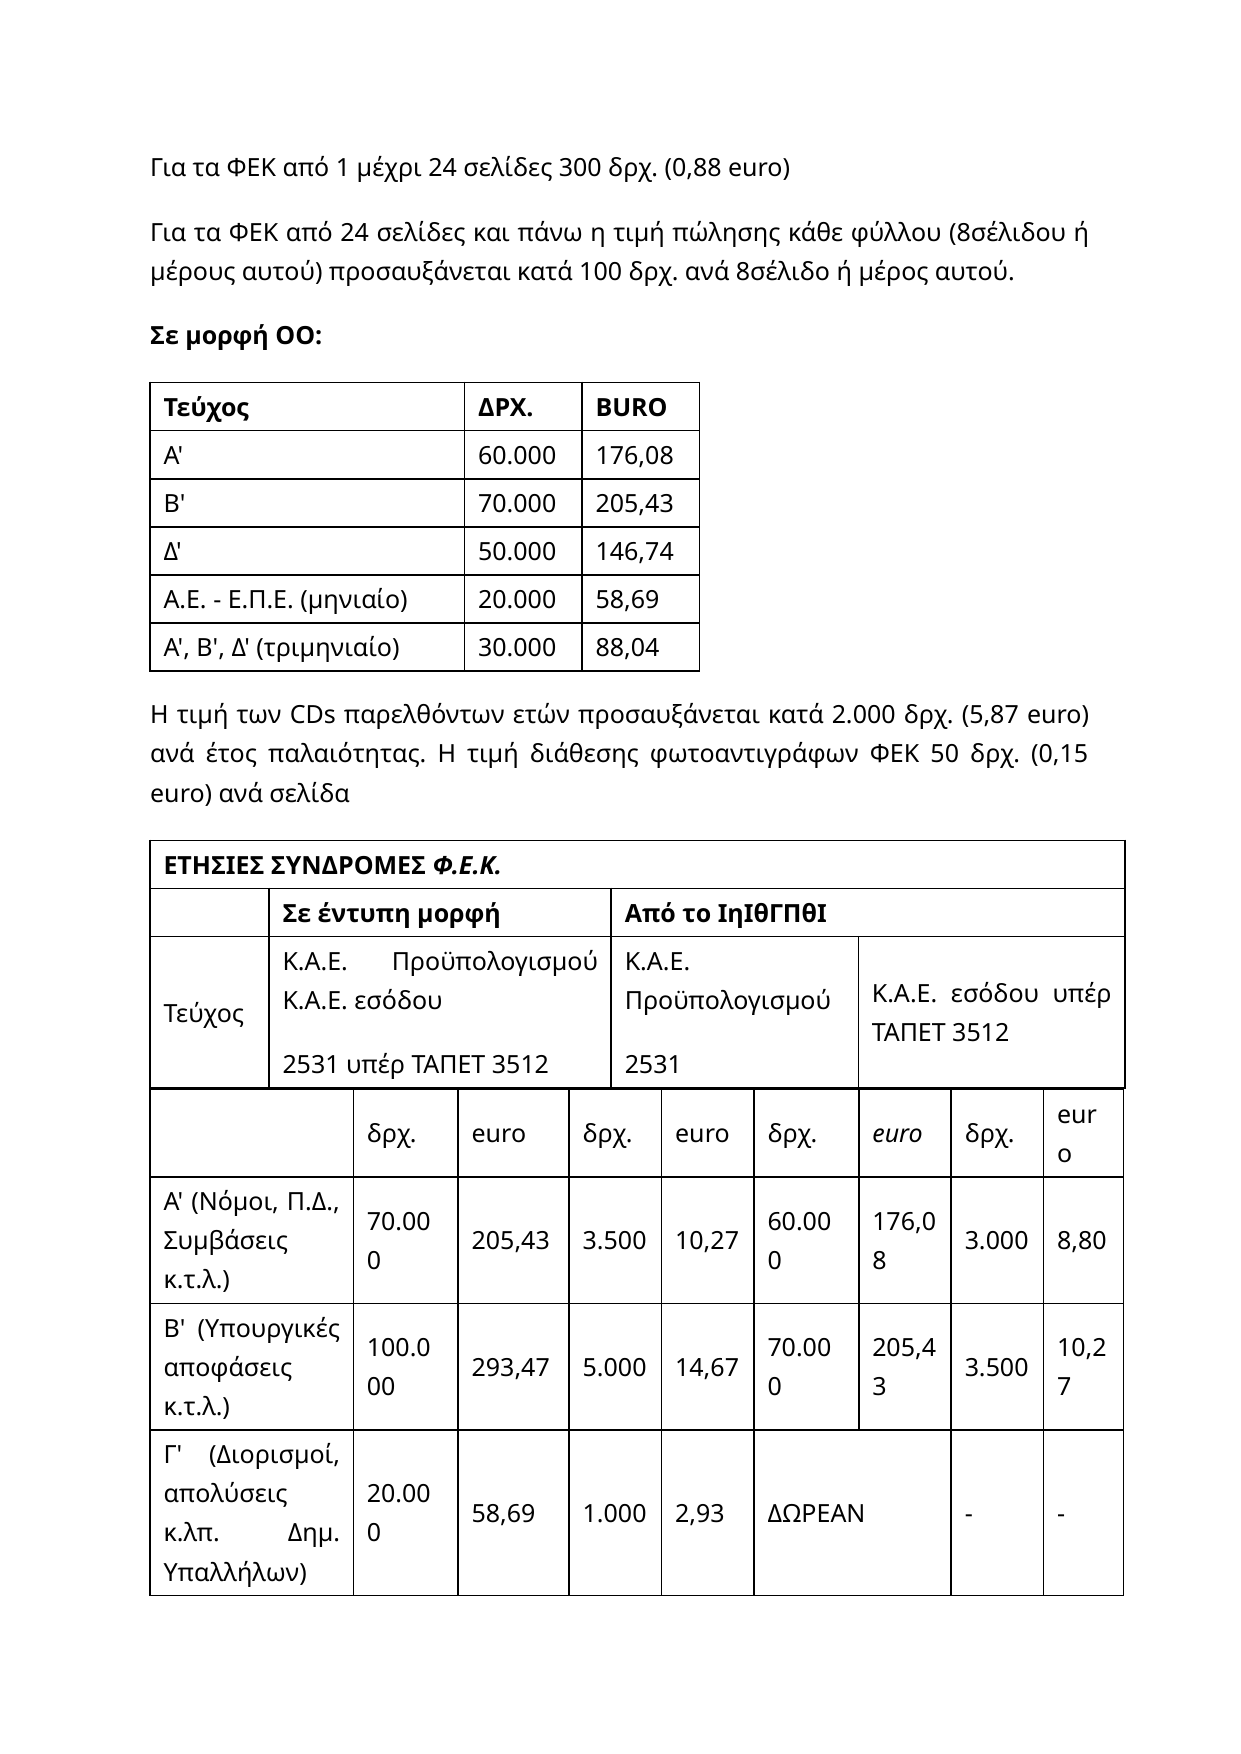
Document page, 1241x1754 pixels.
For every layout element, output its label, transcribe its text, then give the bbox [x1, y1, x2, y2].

table_header euro [459, 1090, 568, 1176]
table_cell 5.000 [570, 1304, 661, 1429]
table_header ΕΤΗΣΙΕΣ ΣΥΝΔΡΟΜΕΣ Φ.Ε.Κ. [151, 841, 1124, 888]
table_cell ΔΩΡΕΑΝ [755, 1431, 950, 1594]
table_cell Από το ΙηΙθΓΠθΙ [612, 889, 1124, 936]
table_cell 146,74 [583, 528, 699, 574]
table_cell [151, 889, 268, 936]
table_cell 50.000 [465, 528, 581, 574]
table_cell 60.000 [465, 431, 581, 478]
table_header BURO [583, 383, 699, 430]
table_cell Β' (Υπουργικές αποφάσεις κ.τ.λ.) [151, 1304, 353, 1429]
table_cell 176,08 [583, 431, 699, 478]
table_cell 30.000 [465, 624, 581, 670]
table_cell 1.000 [570, 1431, 661, 1594]
table_cell - [1044, 1431, 1123, 1594]
table_header Τεύχος [151, 383, 464, 430]
table_cell Σε έντυπη μορφή [270, 889, 610, 936]
table_cell 70.000 [465, 480, 581, 526]
table_cell 2,93 [662, 1431, 753, 1594]
table_header δρχ. [354, 1090, 457, 1176]
table_cell Α', Β', Δ' (τριμηνιαίο) [151, 624, 464, 670]
table_cell Κ.Α.Ε. Προϋπολογισμού Κ.Α.Ε. εσόδου 2531 υπέρ ΤΑΠΕΤ 3512 [270, 937, 610, 1087]
table_cell 205,43 [459, 1178, 568, 1302]
table_cell 14,67 [662, 1304, 753, 1429]
table_cell Δ' [151, 528, 464, 574]
table_cell 3.500 [570, 1178, 661, 1302]
table_cell 3.500 [952, 1304, 1043, 1429]
table_cell Κ.Α.Ε. Προϋπολογισμού 2531 [612, 937, 858, 1087]
table_cell 70.000 [354, 1178, 457, 1302]
table_cell 3.000 [952, 1178, 1043, 1302]
table_cell 8,80 [1044, 1178, 1123, 1302]
table_cell 10,27 [1044, 1304, 1123, 1429]
table_cell B' [151, 480, 464, 526]
table_header euro [860, 1090, 950, 1176]
text Η τιμή των CDs παρελθόντων ετών προσαυξάνεται κατά 2.000 δρχ. (5,87 euro) ανά έτος παλαιότητας. Η τιμή διάθεσης φωτοαντιγράφων ΦΕΚ 50 δρχ. (0,15 euro) ανά σελίδα [150, 697, 1090, 809]
table_cell 88,04 [583, 624, 699, 670]
table_cell 20.000 [465, 576, 581, 622]
table_cell 58,69 [583, 576, 699, 622]
table_cell Τεύχος [151, 937, 268, 1087]
table_header δρχ. [952, 1090, 1043, 1176]
table_cell 205,43 [583, 480, 699, 526]
text Για τα ΦΕΚ από 1 μέχρι 24 σελίδες 300 δρχ. (0,88 euro) [150, 150, 1090, 184]
table_header [151, 1090, 353, 1176]
table_cell 205,43 [860, 1304, 950, 1429]
table_cell Α' (Νόμοι, Π.Δ., Συμβάσεις κ.τ.λ.) [151, 1178, 353, 1302]
table_header ΔΡΧ. [465, 383, 581, 430]
table_cell 293,47 [459, 1304, 568, 1429]
table_header δρχ. [570, 1090, 661, 1176]
table_cell Α.Ε. - Ε.Π.Ε. (μηνιαίο) [151, 576, 464, 622]
table_cell 100.000 [354, 1304, 457, 1429]
table_cell 70.000 [755, 1304, 858, 1429]
table_cell 60.000 [755, 1178, 858, 1302]
table_cell 10,27 [662, 1178, 753, 1302]
table_header euro [1044, 1090, 1123, 1176]
table_cell 20.000 [354, 1431, 457, 1594]
table_cell - [952, 1431, 1043, 1594]
text Για τα ΦΕΚ από 24 σελίδες και πάνω η τιμή πώλησης κάθε φύλλου (8σέλιδου ή μέρους αυτού) προσαυξάνεται κατά 100 δρχ. ανά 8σέλιδο ή μέρος αυτού. [150, 214, 1090, 287]
table_cell 58,69 [459, 1431, 568, 1594]
table_cell A' [151, 431, 464, 478]
table_cell Κ.Α.Ε. εσόδου υπέρ ΤΑΠΕΤ 3512 [859, 937, 1124, 1087]
text Σε μορφή ΟΟ: [150, 317, 1090, 352]
table_cell Γ' (Διορισμοί, απολύσεις κ.λπ. Δημ. Υπαλλήλων) [151, 1431, 353, 1594]
table_header δρχ. [755, 1090, 858, 1176]
table_cell 176,08 [860, 1178, 950, 1302]
table_header euro [662, 1090, 753, 1176]
